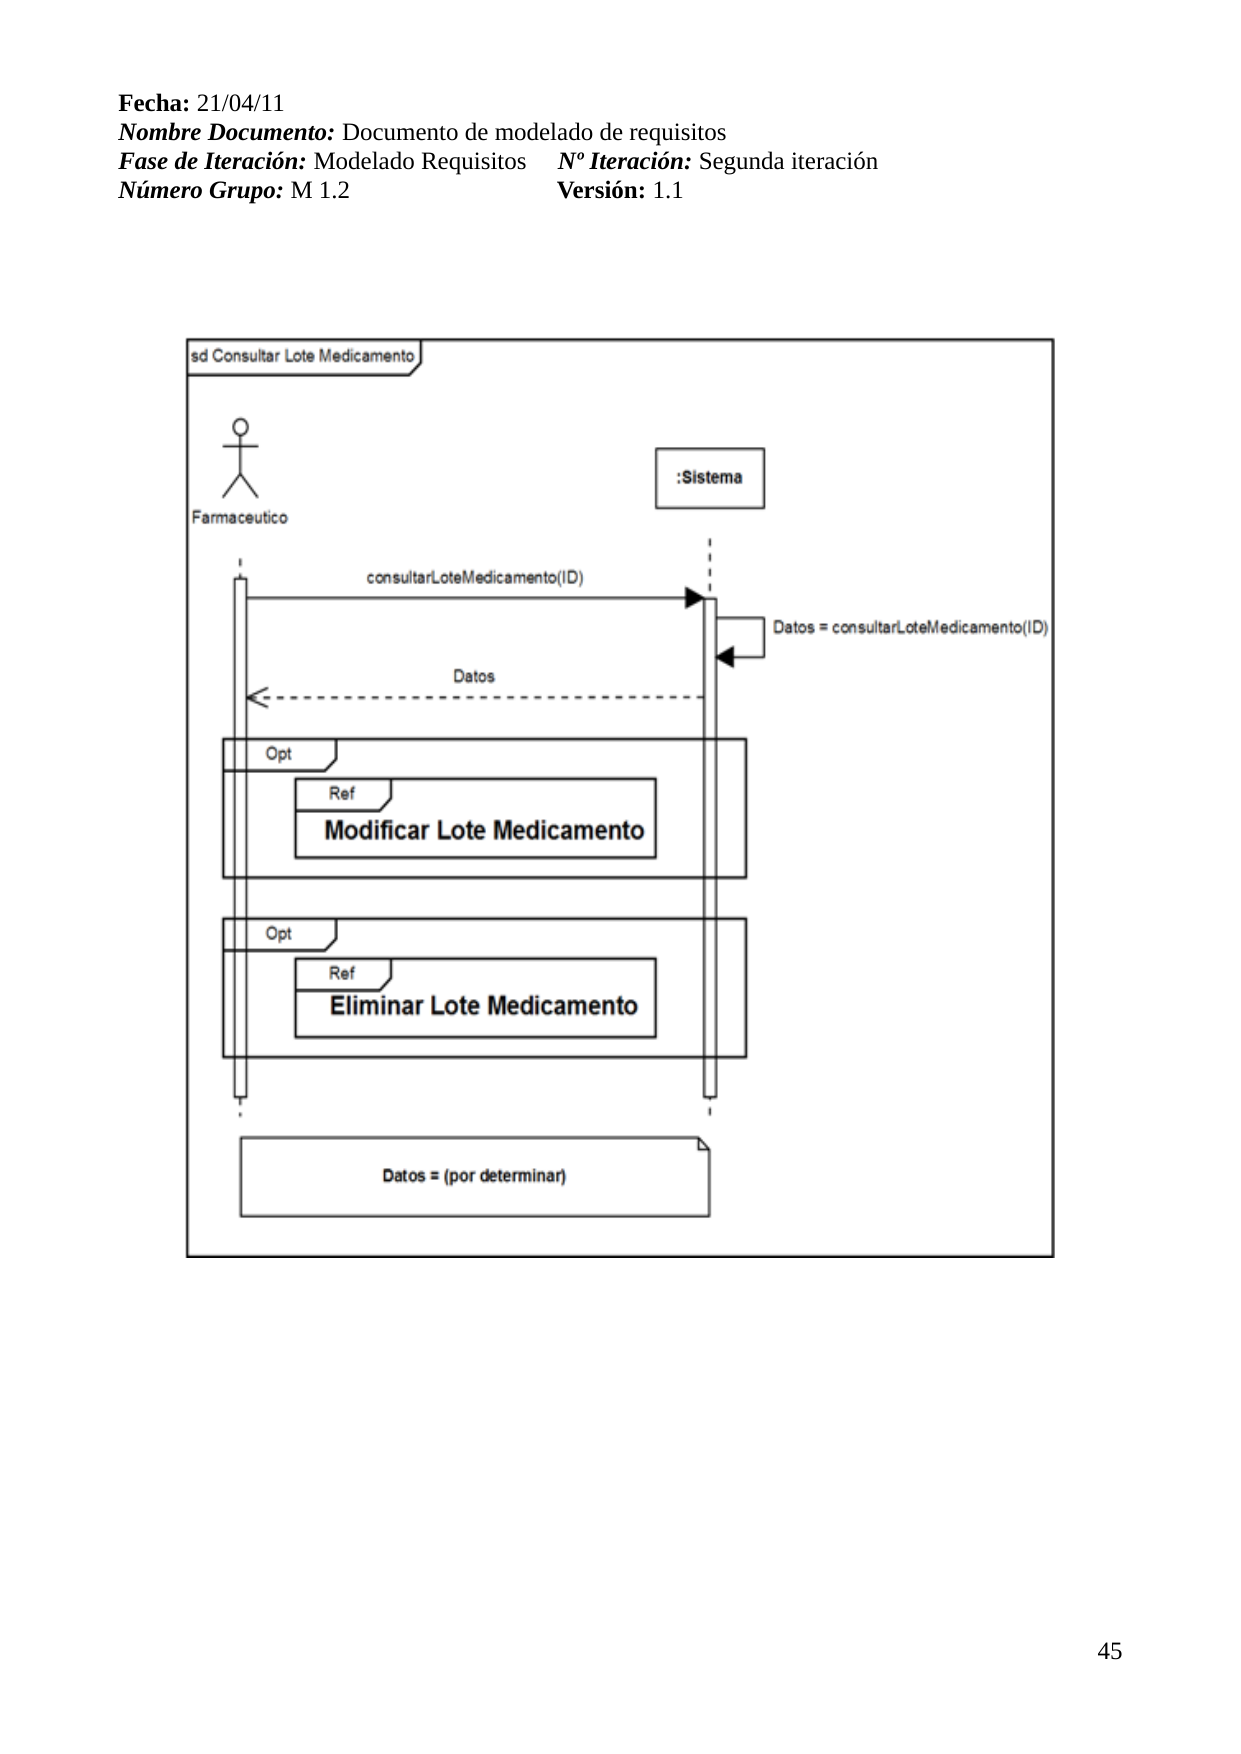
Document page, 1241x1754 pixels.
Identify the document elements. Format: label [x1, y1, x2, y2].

picture [185, 337, 1055, 1258]
